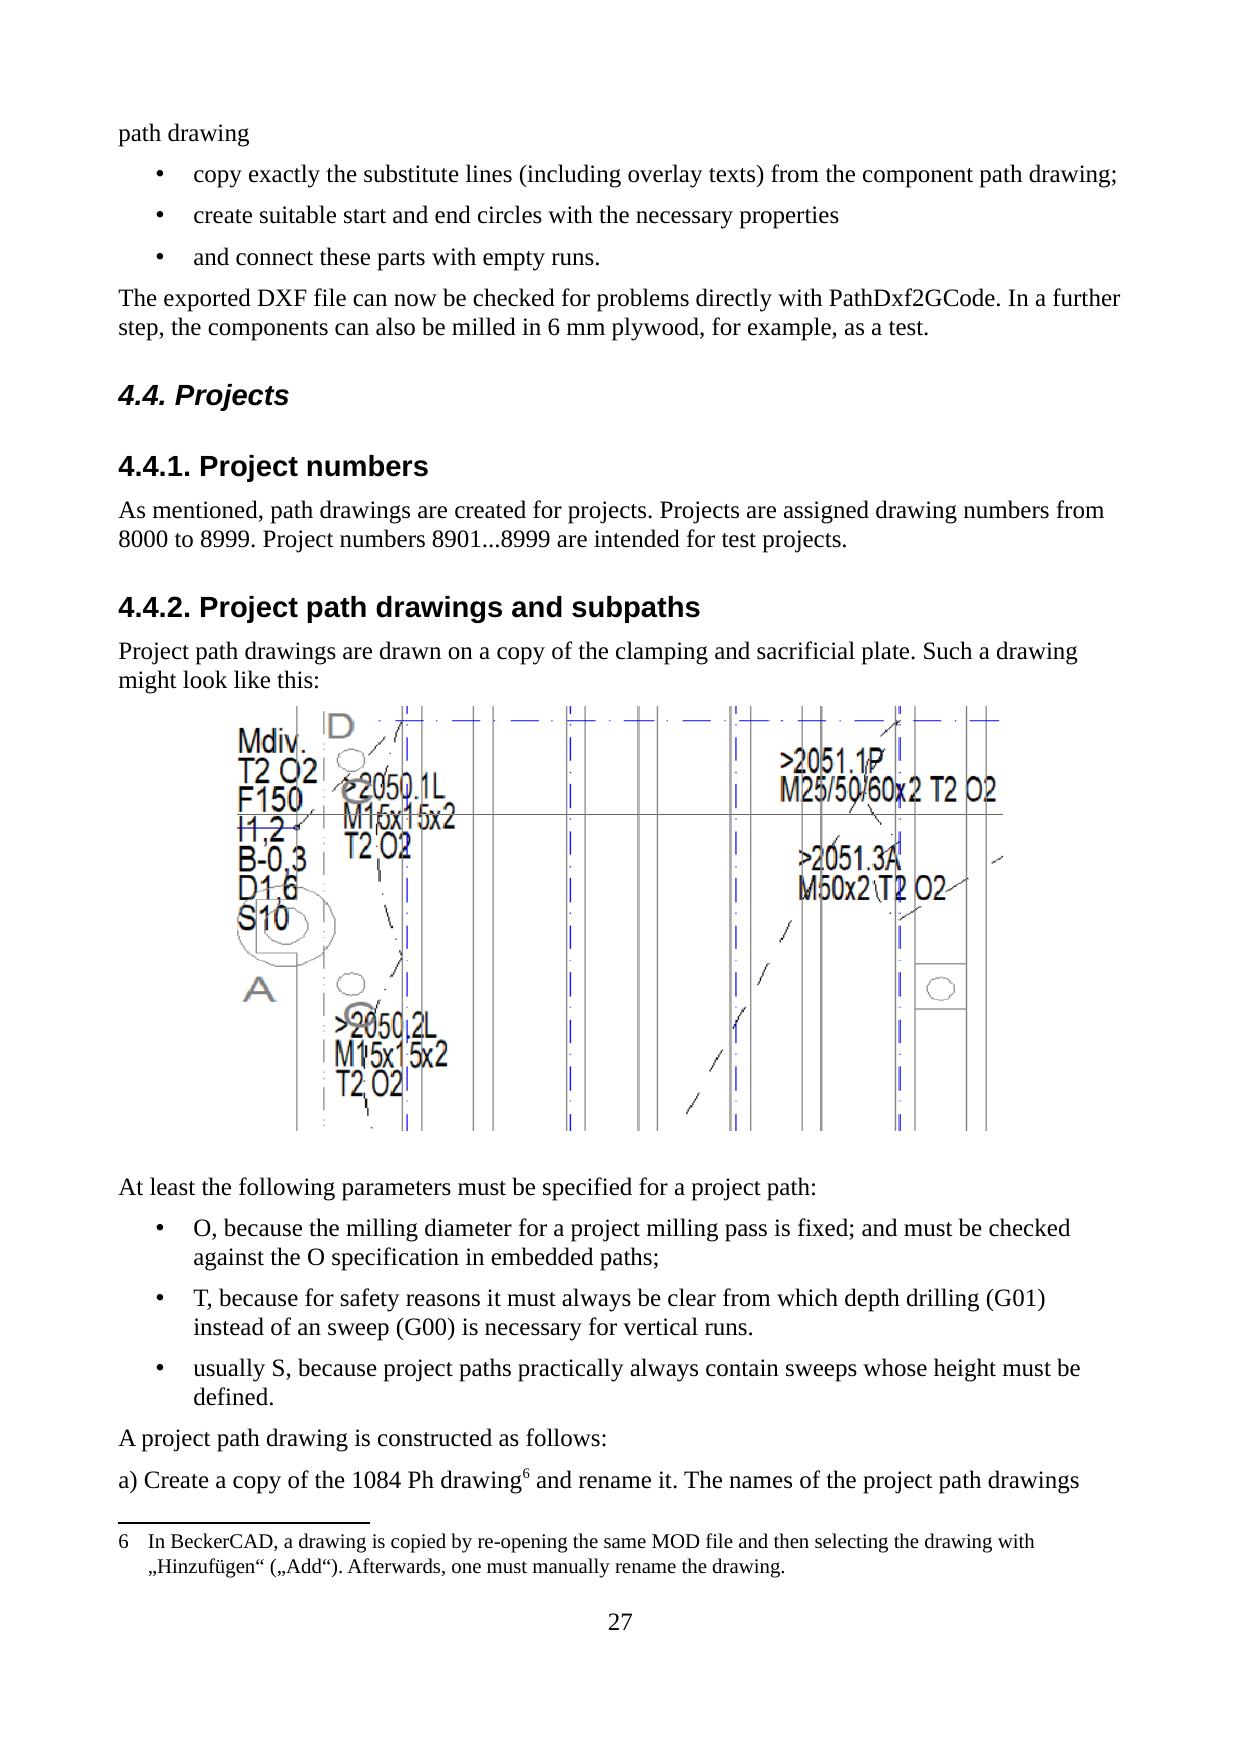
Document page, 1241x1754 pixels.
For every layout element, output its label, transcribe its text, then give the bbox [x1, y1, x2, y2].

list create suitable start and end circles with the necessary properties [156, 201, 1122, 229]
list O, because the milling diameter for a project milling pass is fixed; and must be checked against the O specification in embedded paths; [156, 1213, 1122, 1271]
text In BeckerCAD, a drawing is copied by re-opening the same MOD file and then selecting the drawing with „Hinzufügen“ („Add“). Afterwards, one must manually rename the drawing. [118, 1529, 1122, 1578]
text path drawing [118, 118, 1122, 147]
subtitle 4.4.2. Project path drawings and subpaths [118, 590, 1122, 624]
list and connect these parts with empty runs. [156, 242, 1122, 271]
subtitle 4.4. Projects [118, 378, 1122, 412]
subtitle 4.4.1. Project numbers [118, 449, 1122, 483]
text At least the following parameters must be specified for a project path: [118, 1172, 1122, 1201]
picture [237, 706, 1004, 1131]
text The exported DXF file can now be checked for problems directly with PathDxf2GCode. In a further step, the components can also be milled in 6 mm plywood, for example, as a test. [118, 283, 1122, 341]
text As mentioned, path drawings are created for projects. Projects are assigned drawing numbers from 8000 to 8999. Project numbers 8901...8999 are intended for test projects. [118, 495, 1122, 553]
list copy exactly the substitute lines (including overlay texts) from the component path drawing; [156, 159, 1122, 188]
list T, because for safety reasons it must always be clear from which depth drilling (G01) instead of an sweep (G00) is necessary for vertical runs. [156, 1283, 1122, 1341]
text A project path drawing is constructed as follows: [118, 1423, 1122, 1452]
text Project path drawings are drawn on a copy of the clamping and sacrificial plate. Such a drawing might look like this: [118, 636, 1122, 694]
text a) Create a copy of the 1084 Ph drawing and rename it. The names of the project path drawings [118, 1465, 1122, 1493]
list usually S, because project paths practically always contain sweeps whose height must be defined. [156, 1353, 1122, 1411]
